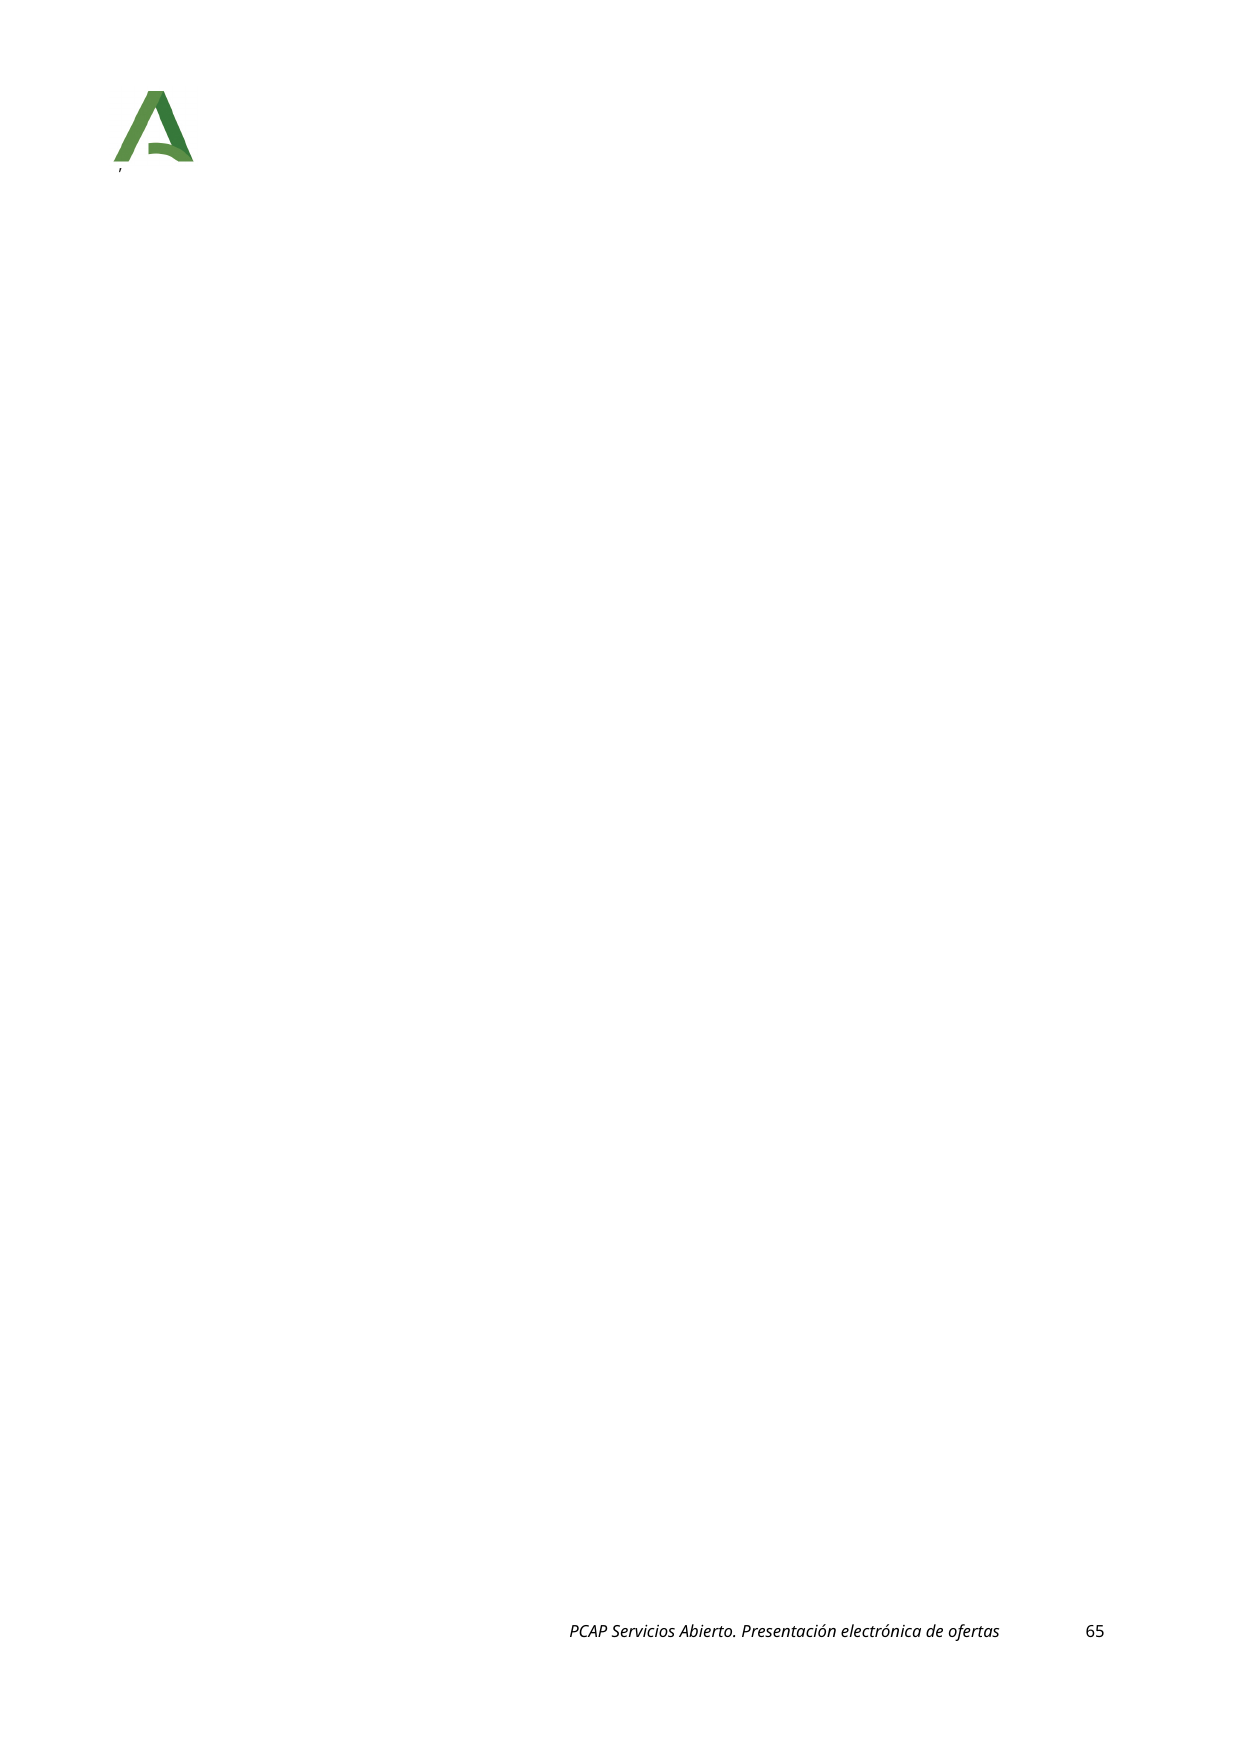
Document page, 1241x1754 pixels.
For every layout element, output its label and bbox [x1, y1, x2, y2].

picture [109, 86, 198, 166]
